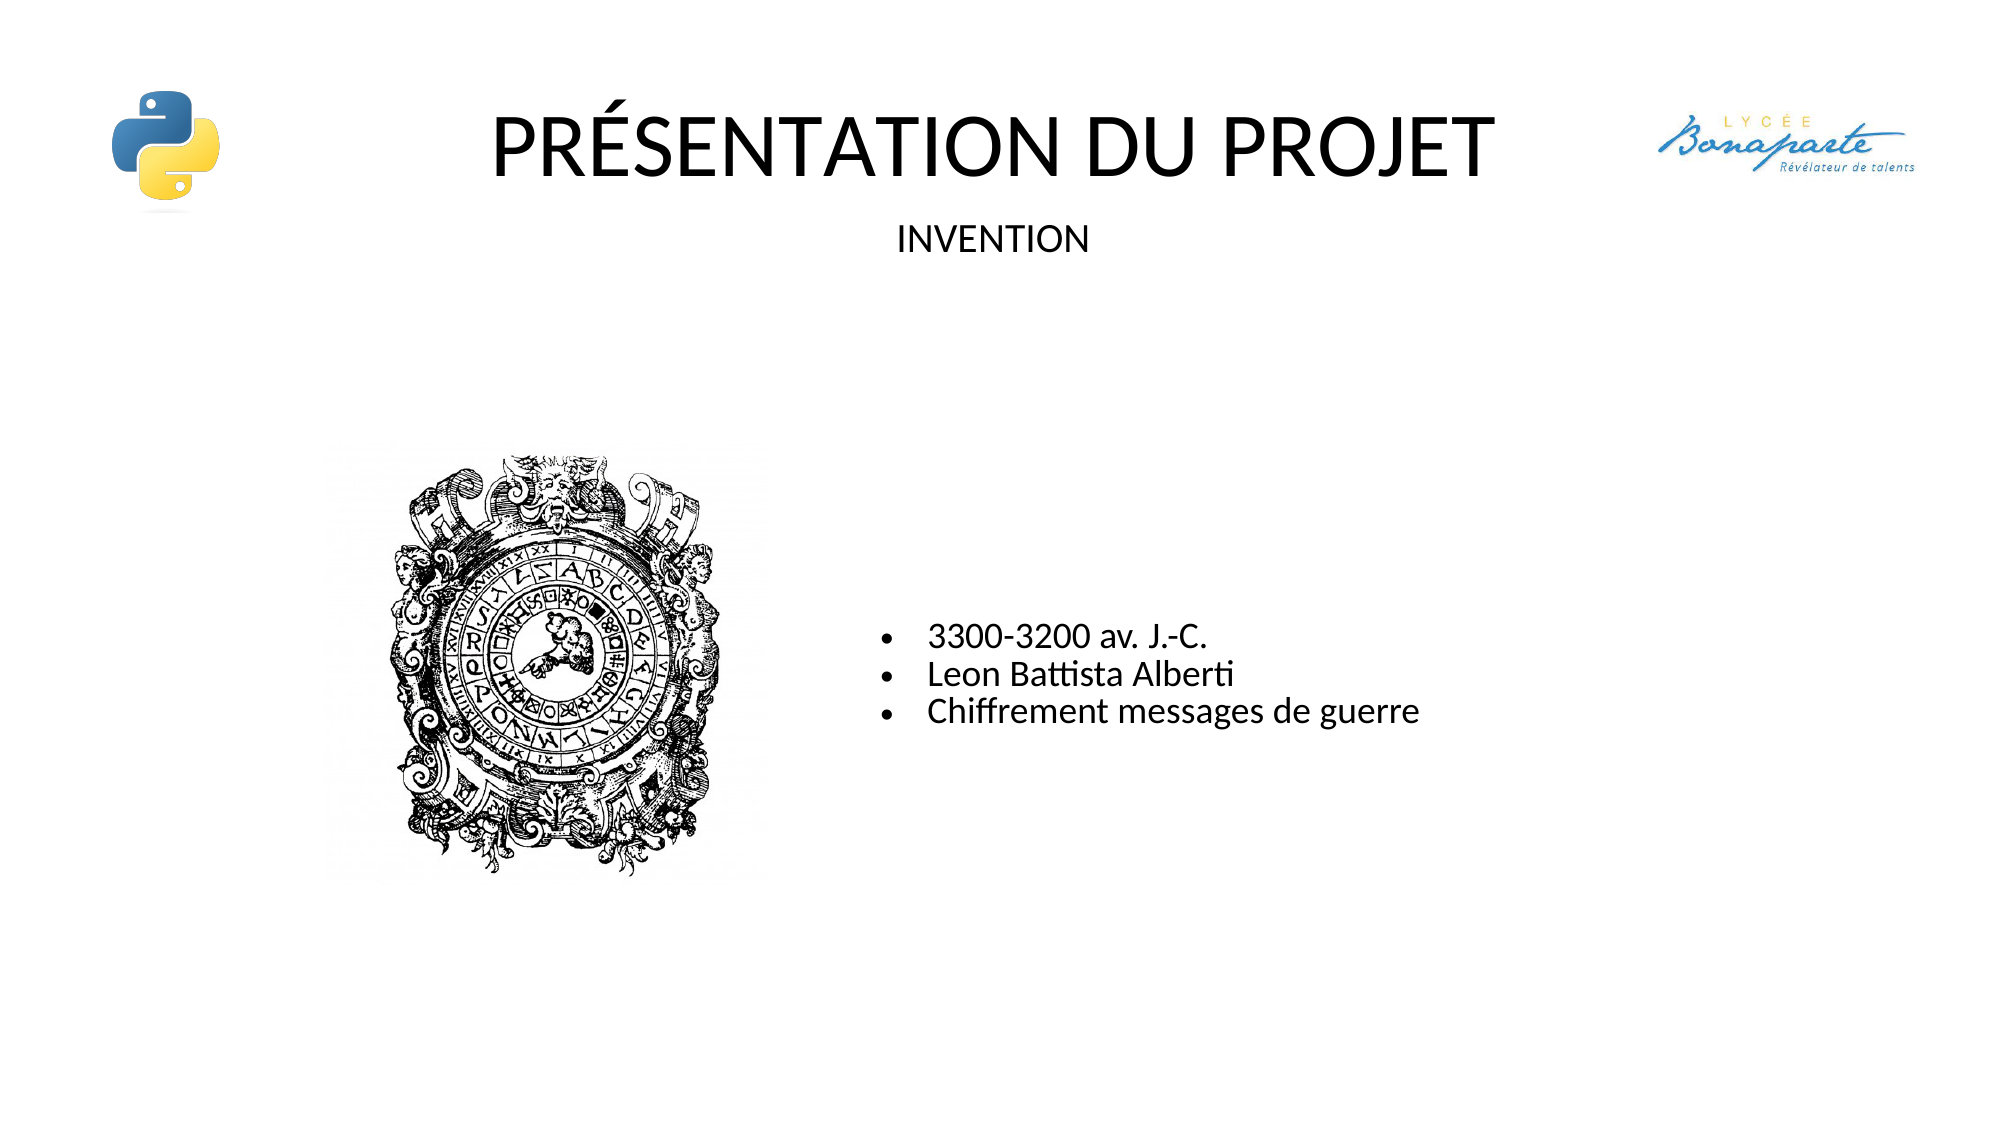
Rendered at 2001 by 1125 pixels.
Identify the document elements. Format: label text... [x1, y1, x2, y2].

text_box INVENTION [882, 203, 1118, 273]
text_box 3300-3200 av. J.-C. Leon Battista Alberti Chiffrement messages de guerre [880, 620, 1565, 734]
picture [1648, 111, 1921, 181]
picture [324, 442, 768, 886]
text_box PRÉSENTATION DU PROJET [476, 77, 1524, 204]
picture [112, 91, 223, 213]
